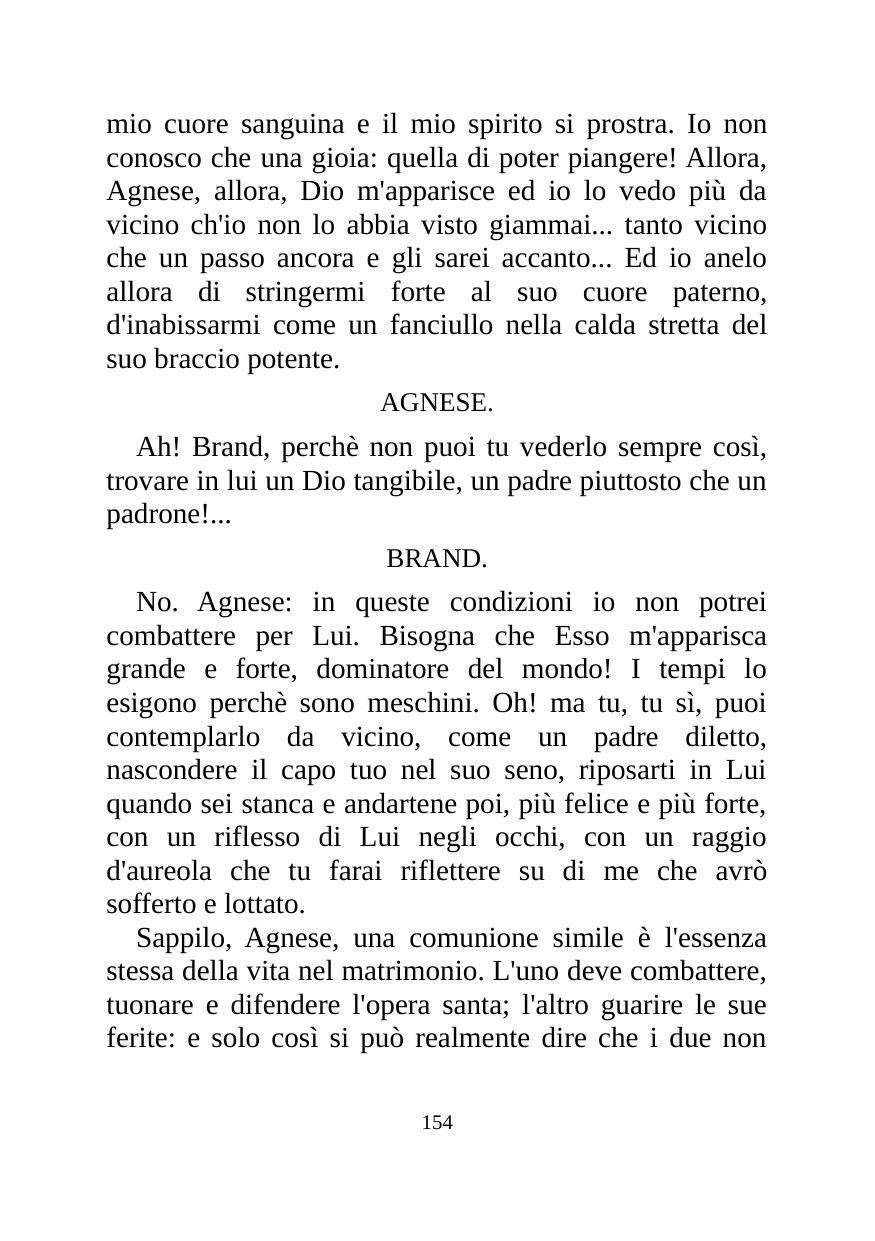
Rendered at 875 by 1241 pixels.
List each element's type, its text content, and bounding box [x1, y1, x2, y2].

text Sappilo, Agnese, una comunione simile è l'essenza stessa della vita nel matrimonio. L'uno deve combattere, tuonare e difendere l'opera santa; l'altro guarire le sue ferite: e solo così si può realmente dire che i due non [106, 920, 768, 1054]
text mio cuore sanguina e il mio spirito si prostra. Io non conosco che una gioia: quella di poter piangere! Allora, Agnese, allora, Dio m'apparisce ed io lo vedo più da vicino ch'io non lo abbia visto giammai... tanto vicino che un passo ancora e gli sarei accanto... Ed io anelo allora di stringermi forte al suo cuore paterno, d'inabissarmi come un fanciullo nella calda stretta del suo braccio potente. [106, 106, 768, 374]
text No. Agnese: in queste condizioni io non potrei combattere per Lui. Bisogna che Esso m'apparisca grande e forte, dominatore del mondo! I tempi lo esigono perchè sono meschini. Oh! ma tu, tu sì, puoi contemplarlo da vicino, come un padre diletto, nascondere il capo tuo nel suo seno, riposarti in Lui quando sei stanca e andartene poi, più felice e più forte, con un riflesso di Lui negli occhi, con un raggio d'aureola che tu farai riflettere su di me che avrò sofferto e lottato. [106, 584, 768, 920]
text BRAND. [106, 542, 768, 573]
text Ah! Brand, perchè non puoi tu vederlo sempre così, trovare in lui un Dio tangibile, un padre piuttosto che un padrone!... [106, 429, 768, 530]
text AGNESE. [106, 386, 768, 417]
